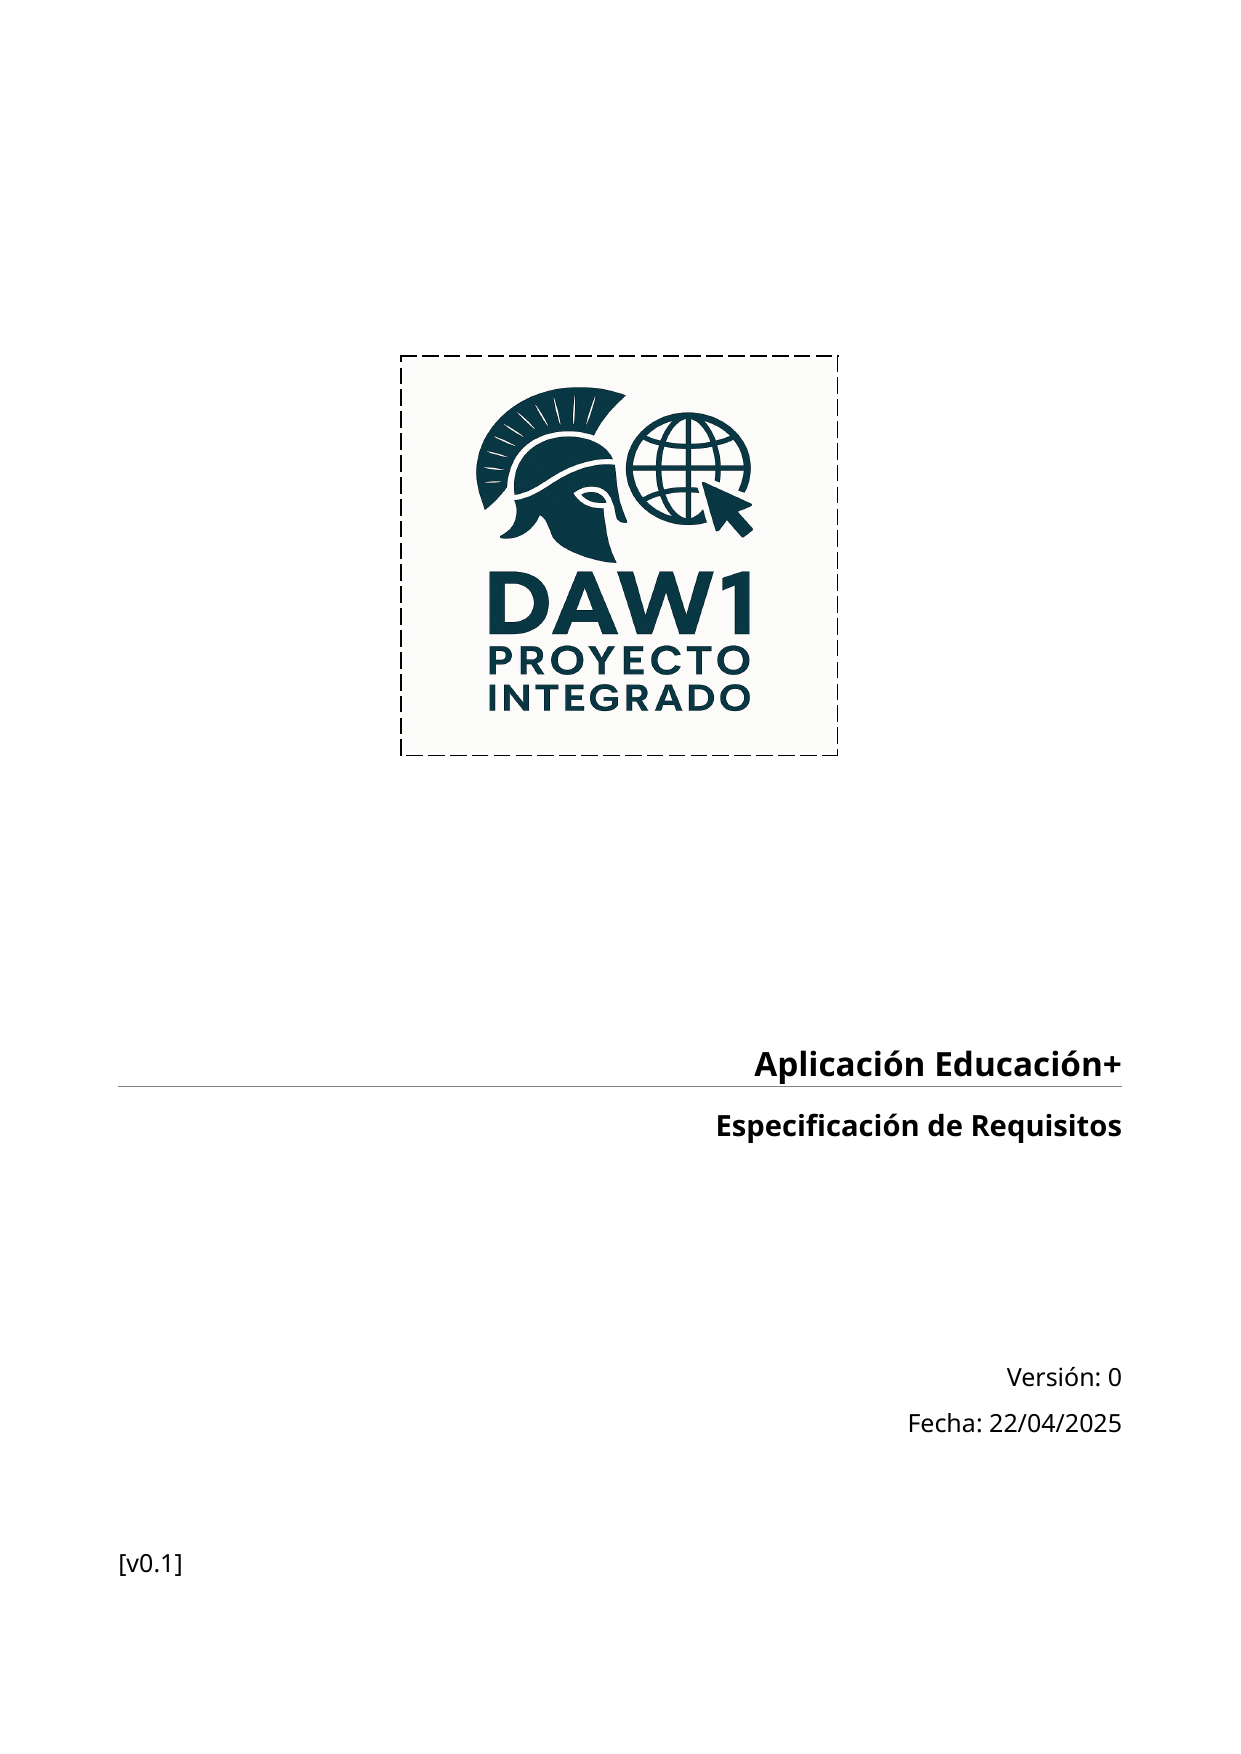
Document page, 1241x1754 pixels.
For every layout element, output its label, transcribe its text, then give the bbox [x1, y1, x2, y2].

picture [404, 359, 834, 752]
title Especificación de Requisitos [118, 1105, 1122, 1144]
text Fecha: 22/04/2025 [118, 1406, 1122, 1440]
text Aplicación Educación+ [118, 1041, 1122, 1086]
text [v0.1] [118, 1545, 1122, 1579]
text Versión: 0 [118, 1359, 1122, 1393]
